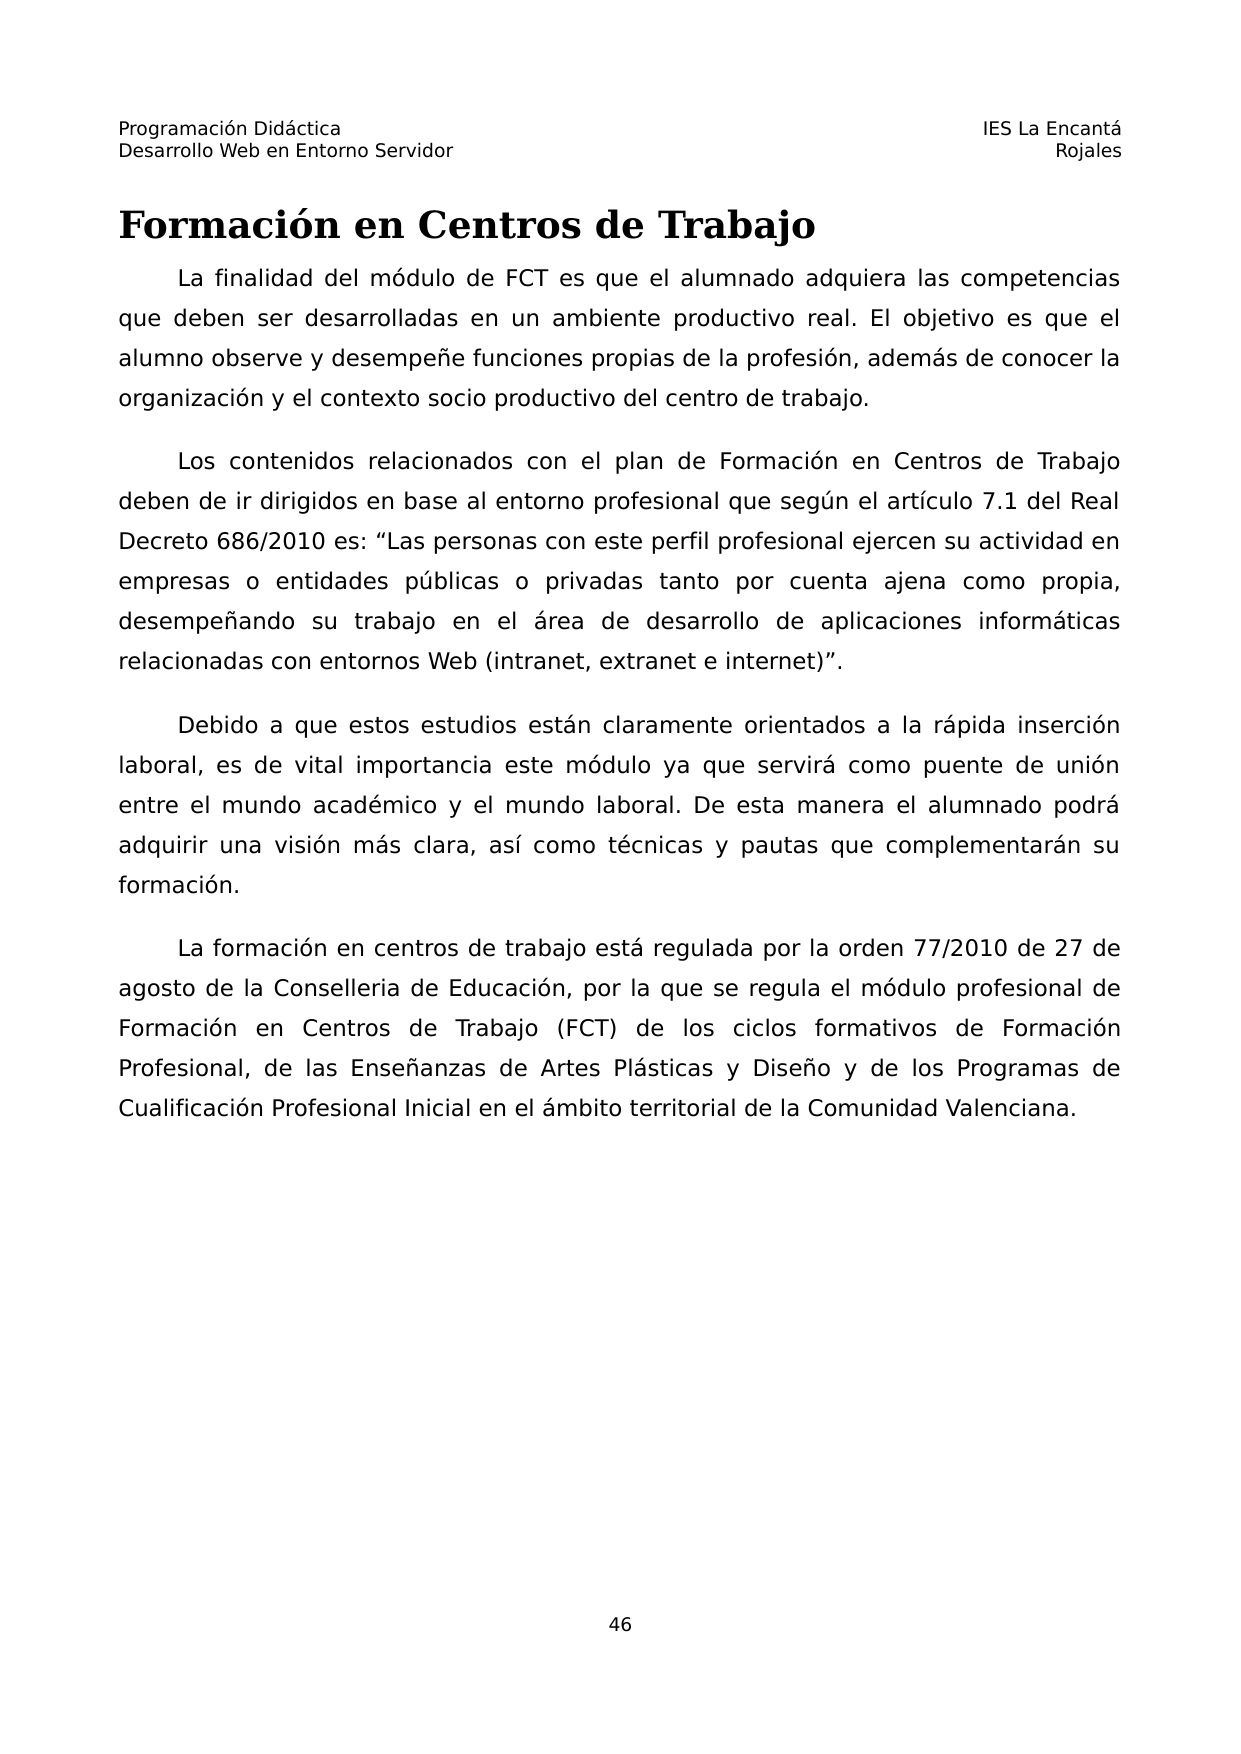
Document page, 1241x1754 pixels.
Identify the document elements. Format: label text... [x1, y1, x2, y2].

text La formación en centros de trabajo está regulada por la orden 77/2010 de 27 de agosto de la Conselleria de Educación, por la que se regula el módulo profesional de Formación en Centros de Trabajo (FCT) de los ciclos formativos de Formación Profesional, de las Enseñanzas de Artes Plásticas y Diseño y de los Programas de Cualificación Profesional Inicial en el ámbito territorial de la Comunidad Valenciana. [118, 936, 1122, 1122]
subtitle Formación en Centros de Trabajo [118, 203, 1122, 247]
text La finalidad del módulo de FCT es que el alumnado adquiera las competencias que deben ser desarrolladas en un ambiente productivo real. El objetivo es que el alumno observe y desempeñe funciones propias de la profesión, además de conocer la organización y el contexto socio productivo del centro de trabajo. [118, 265, 1122, 412]
text Debido a que estos estudios están claramente orientados a la rápida inserción laboral, es de vital importancia este módulo ya que servirá como puente de unión entre el mundo académico y el mundo laboral. De esta manera el alumnado podrá adquirir una visión más clara, así como técnicas y pautas que complementarán su formación. [118, 712, 1122, 899]
text Los contenidos relacionados con el plan de Formación en Centros de Trabajo deben de ir dirigidos en base al entorno profesional que según el artículo 7.1 del Real Decreto 686/2010 es: “Las personas con este perfil profesional ejercen su actividad en empresas o entidades públicas o privadas tanto por cuenta ajena como propia, desempeñando su trabajo en el área de desarrollo de aplicaciones informáticas relacionadas con entornos Web (intranet, extranet e internet)”. [118, 448, 1122, 675]
